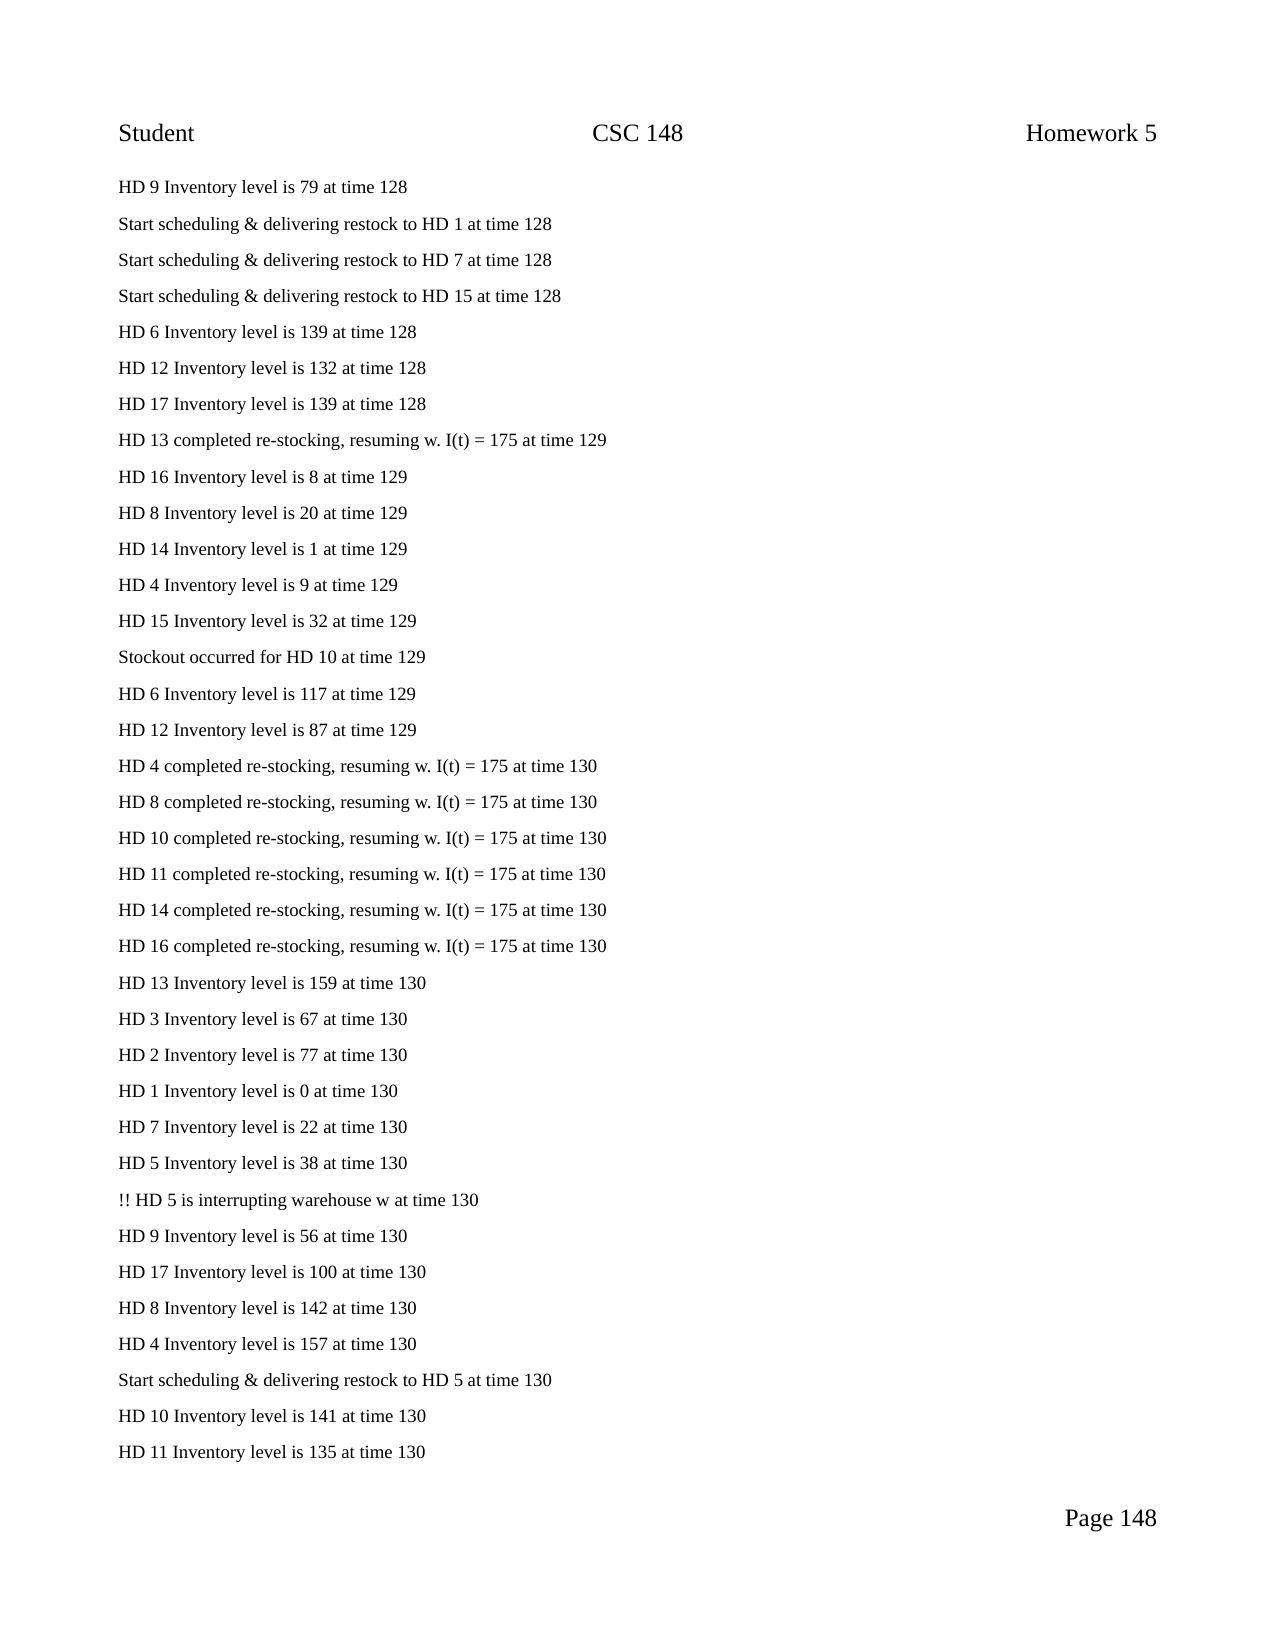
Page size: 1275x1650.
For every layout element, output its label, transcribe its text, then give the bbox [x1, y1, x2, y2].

text !! HD 5 is interrupting warehouse w at time 130 [118, 1188, 1157, 1210]
text HD 17 Inventory level is 100 at time 130 [118, 1261, 1157, 1282]
text HD 11 completed re-stocking, resuming w. I(t) = 175 at time 130 [118, 863, 1157, 885]
text HD 8 completed re-stocking, resuming w. I(t) = 175 at time 130 [118, 791, 1157, 812]
text HD 12 Inventory level is 87 at time 129 [118, 718, 1157, 740]
text HD 11 Inventory level is 135 at time 130 [118, 1441, 1157, 1463]
text Stockout occurred for HD 10 at time 129 [118, 646, 1157, 668]
text HD 9 Inventory level is 79 at time 128 [118, 176, 1157, 198]
text HD 6 Inventory level is 117 at time 129 [118, 682, 1157, 704]
text HD 17 Inventory level is 139 at time 128 [118, 393, 1157, 415]
text HD 13 Inventory level is 159 at time 130 [118, 972, 1157, 993]
text HD 15 Inventory level is 32 at time 129 [118, 610, 1157, 632]
text HD 14 completed re-stocking, resuming w. I(t) = 175 at time 130 [118, 899, 1157, 921]
text HD 13 completed re-stocking, resuming w. I(t) = 175 at time 129 [118, 429, 1157, 451]
text HD 10 completed re-stocking, resuming w. I(t) = 175 at time 130 [118, 827, 1157, 848]
text HD 5 Inventory level is 38 at time 130 [118, 1152, 1157, 1174]
text HD 3 Inventory level is 67 at time 130 [118, 1008, 1157, 1029]
text HD 2 Inventory level is 77 at time 130 [118, 1044, 1157, 1065]
text HD 4 Inventory level is 9 at time 129 [118, 574, 1157, 596]
text HD 8 Inventory level is 142 at time 130 [118, 1297, 1157, 1318]
text HD 8 Inventory level is 20 at time 129 [118, 502, 1157, 523]
text HD 16 Inventory level is 8 at time 129 [118, 466, 1157, 487]
text HD 1 Inventory level is 0 at time 130 [118, 1080, 1157, 1102]
text HD 7 Inventory level is 22 at time 130 [118, 1116, 1157, 1138]
text HD 9 Inventory level is 56 at time 130 [118, 1224, 1157, 1246]
text HD 16 completed re-stocking, resuming w. I(t) = 175 at time 130 [118, 935, 1157, 957]
text HD 12 Inventory level is 132 at time 128 [118, 357, 1157, 379]
text HD 14 Inventory level is 1 at time 129 [118, 538, 1157, 559]
text Start scheduling & delivering restock to HD 5 at time 130 [118, 1369, 1157, 1391]
text Start scheduling & delivering restock to HD 7 at time 128 [118, 249, 1157, 270]
text HD 4 Inventory level is 157 at time 130 [118, 1333, 1157, 1354]
text HD 4 completed re-stocking, resuming w. I(t) = 175 at time 130 [118, 755, 1157, 776]
text Start scheduling & delivering restock to HD 1 at time 128 [118, 212, 1157, 234]
text HD 6 Inventory level is 139 at time 128 [118, 321, 1157, 342]
text Start scheduling & delivering restock to HD 15 at time 128 [118, 285, 1157, 306]
text HD 10 Inventory level is 141 at time 130 [118, 1405, 1157, 1427]
